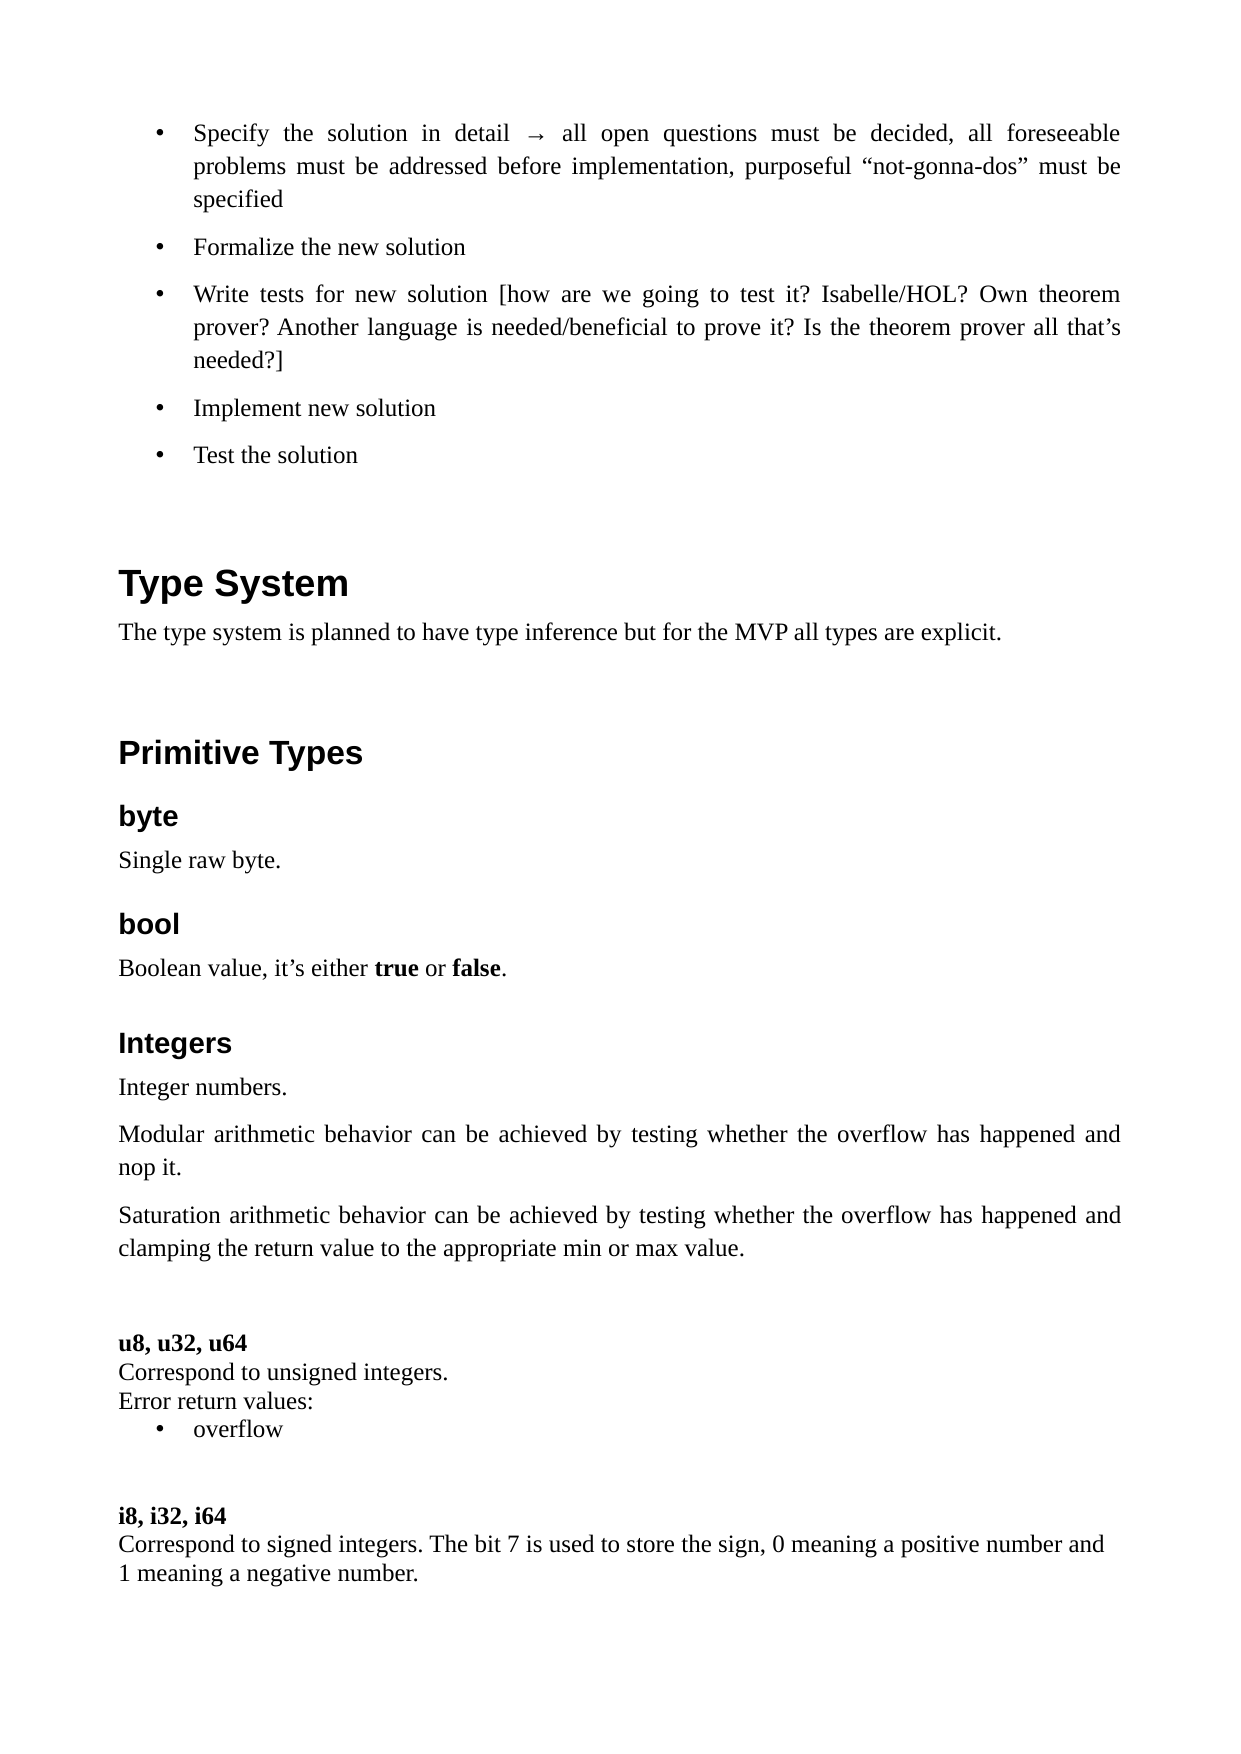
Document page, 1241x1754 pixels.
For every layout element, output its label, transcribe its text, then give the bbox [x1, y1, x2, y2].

text The type system is planned to have type inference but for the MVP all types are explicit. [118, 617, 1122, 646]
text Boolean value, it’s either true or false. [118, 953, 1122, 982]
text Modular arithmetic behavior can be achieved by testing whether the overflow has happened and nop it. [118, 1119, 1122, 1181]
list overflow [156, 1414, 1122, 1443]
text u8, u32, u64 [118, 1328, 1122, 1357]
text Correspond to unsigned integers. [118, 1357, 1122, 1386]
subtitle byte [118, 799, 1122, 832]
list Formalize the new solution [156, 232, 1122, 261]
list Test the solution [156, 441, 1122, 469]
list Implement new solution [156, 393, 1122, 422]
list Specify the solution in detail → all open questions must be decided, all foreseeable problems must be addressed before implementation, purposeful “not-gonna-dos” must be specified [156, 118, 1122, 213]
subtitle Integers [118, 1026, 1122, 1059]
subtitle Primitive Types [118, 733, 1122, 772]
text Error return values: [118, 1386, 1122, 1414]
text Saturation arithmetic behavior can be achieved by testing whether the overflow has happened and clamping the return value to the appropriate min or max value. [118, 1200, 1122, 1262]
subtitle Type System [118, 561, 1122, 604]
list Write tests for new solution [how are we going to test it? Isabelle/HOL? Own theorem prover? Another language is needed/beneficial to prove it? Is the theorem prover all that’s needed?] [156, 279, 1122, 374]
text Single raw byte. [118, 845, 1122, 874]
text Correspond to signed integers. The bit 7 is used to store the sign, 0 meaning a positive number and 1 meaning a negative number. [118, 1529, 1122, 1587]
text i8, i32, i64 [118, 1501, 1122, 1529]
text Integer numbers. [118, 1072, 1122, 1101]
subtitle bool [118, 907, 1122, 941]
